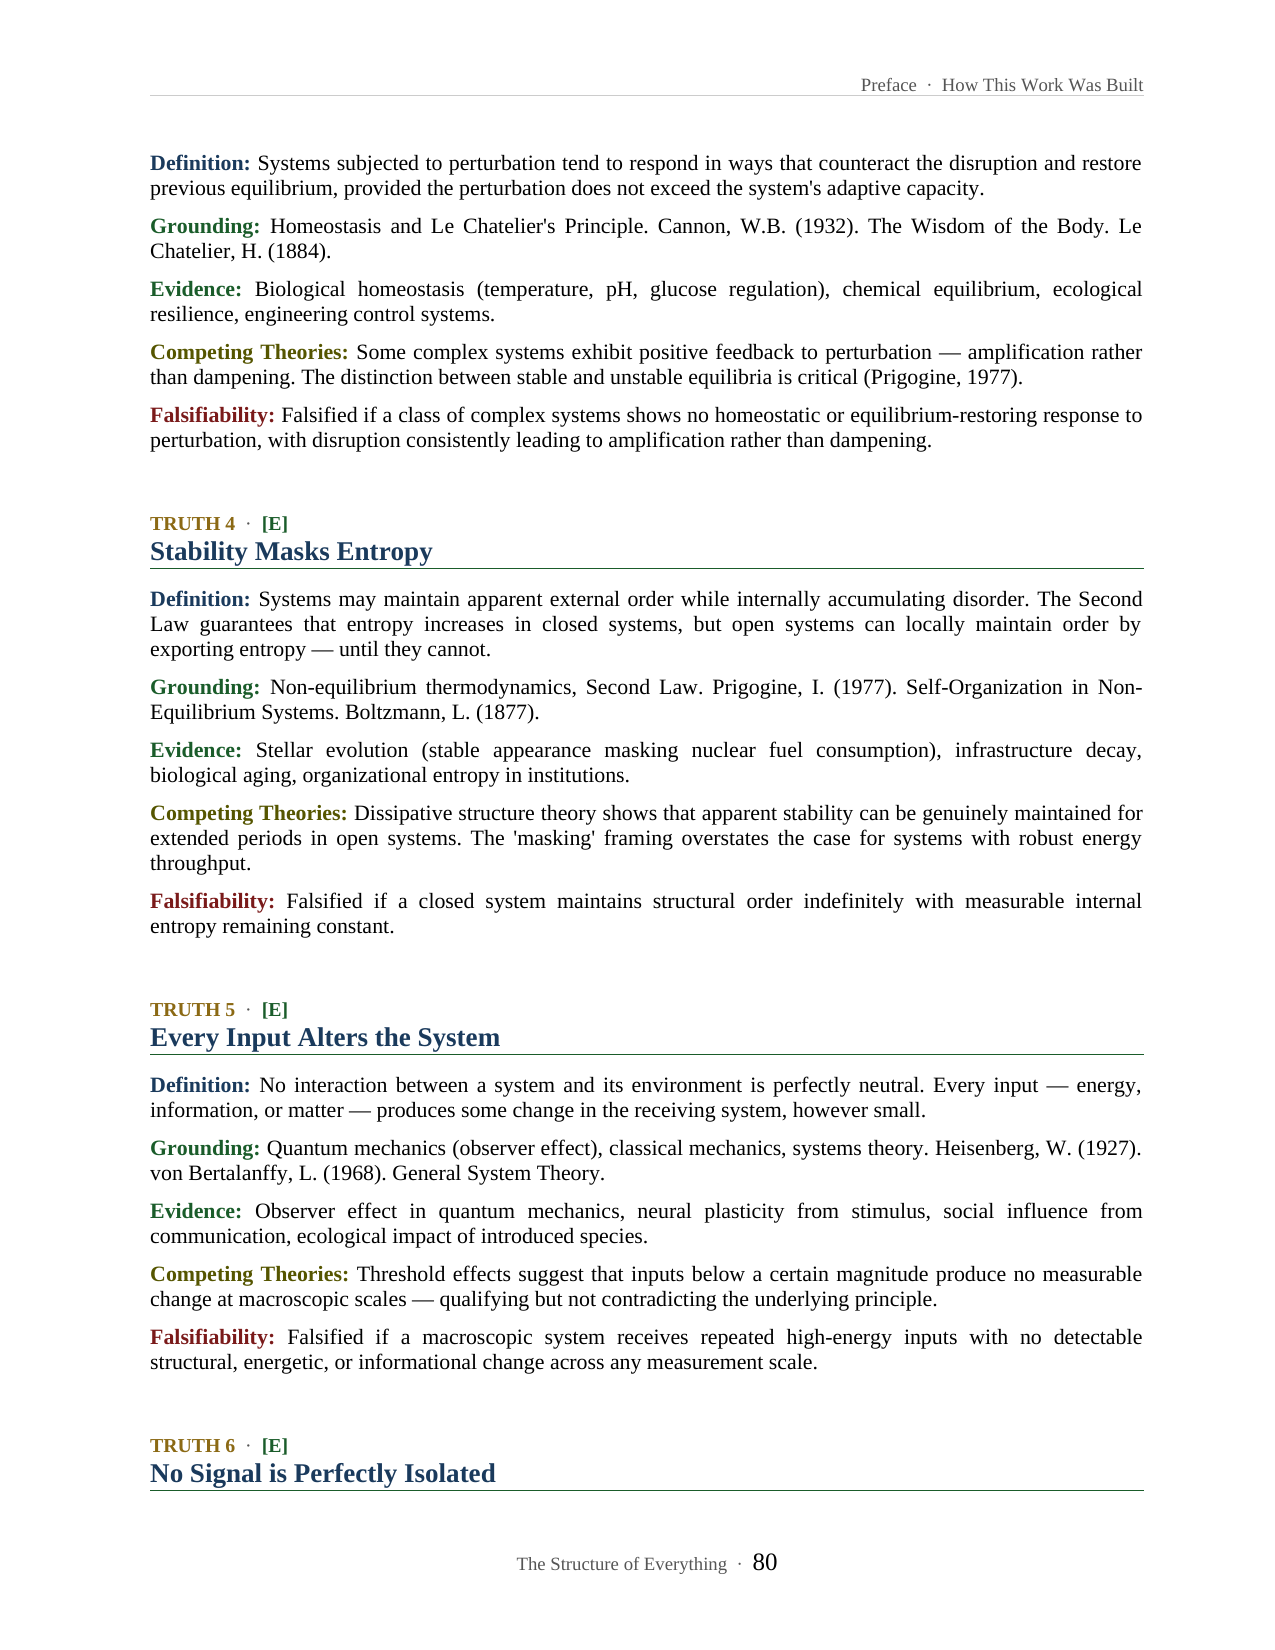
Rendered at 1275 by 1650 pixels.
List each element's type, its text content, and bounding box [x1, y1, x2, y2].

text Every Input Alters the System [150, 1021, 1144, 1054]
text Truth 4 · [E] [150, 512, 1144, 535]
text Truth 5 · [E] [150, 998, 1144, 1021]
text Evidence: Observer effect in quantum mechanics, neural plasticity from stimulus, social influence from communication, ecological impact of introduced species. [150, 1198, 1144, 1248]
text Definition: Systems may maintain apparent external order while internally accumulating disorder. The Second Law guarantees that entropy increases in closed systems, but open systems can locally maintain order by exporting entropy — until they cannot. [150, 586, 1144, 661]
text Definition: No interaction between a system and its environment is perfectly neutral. Every input — energy, information, or matter — produces some change in the receiving system, however small. [150, 1072, 1144, 1122]
text Stability Masks Entropy [150, 535, 1144, 568]
text Definition: Systems subjected to perturbation tend to respond in ways that counteract the disruption and restore previous equilibrium, provided the perturbation does not exceed the system's adaptive capacity. [150, 150, 1144, 200]
text Truth 6 · [E] [150, 1434, 1144, 1457]
text Competing Theories: Some complex systems exhibit positive feedback to perturbation — amplification rather than dampening. The distinction between stable and unstable equilibria is critical (Prigogine, 1977). [150, 339, 1144, 389]
text Evidence: Stellar evolution (stable appearance masking nuclear fuel consumption), infrastructure decay, biological aging, organizational entropy in institutions. [150, 737, 1144, 787]
text Grounding: Quantum mechanics (observer effect), classical mechanics, systems theory. Heisenberg, W. (1927). von Bertalanffy, L. (1968). General System Theory. [150, 1135, 1144, 1185]
text Evidence: Biological homeostasis (temperature, pH, glucose regulation), chemical equilibrium, ecological resilience, engineering control systems. [150, 276, 1144, 326]
text Grounding: Non-equilibrium thermodynamics, Second Law. Prigogine, I. (1977). Self-Organization in Non-Equilibrium Systems. Boltzmann, L. (1877). [150, 674, 1144, 724]
text Falsifiability: Falsified if a closed system maintains structural order indefinitely with measurable internal entropy remaining constant. [150, 888, 1144, 938]
text Grounding: Homeostasis and Le Chatelier's Principle. Cannon, W.B. (1932). The Wisdom of the Body. Le Chatelier, H. (1884). [150, 213, 1144, 263]
text Competing Theories: Dissipative structure theory shows that apparent stability can be genuinely maintained for extended periods in open systems. The 'masking' framing overstates the case for systems with robust energy throughput. [150, 800, 1144, 875]
text Competing Theories: Threshold effects suggest that inputs below a certain magnitude produce no measurable change at macroscopic scales — qualifying but not contradicting the underlying principle. [150, 1261, 1144, 1311]
text No Signal is Perfectly Isolated [150, 1457, 1144, 1490]
text Falsifiability: Falsified if a class of complex systems shows no homeostatic or equilibrium-restoring response to perturbation, with disruption consistently leading to amplification rather than dampening. [150, 402, 1144, 452]
text Falsifiability: Falsified if a macroscopic system receives repeated high-energy inputs with no detectable structural, energetic, or informational change across any measurement scale. [150, 1324, 1144, 1374]
